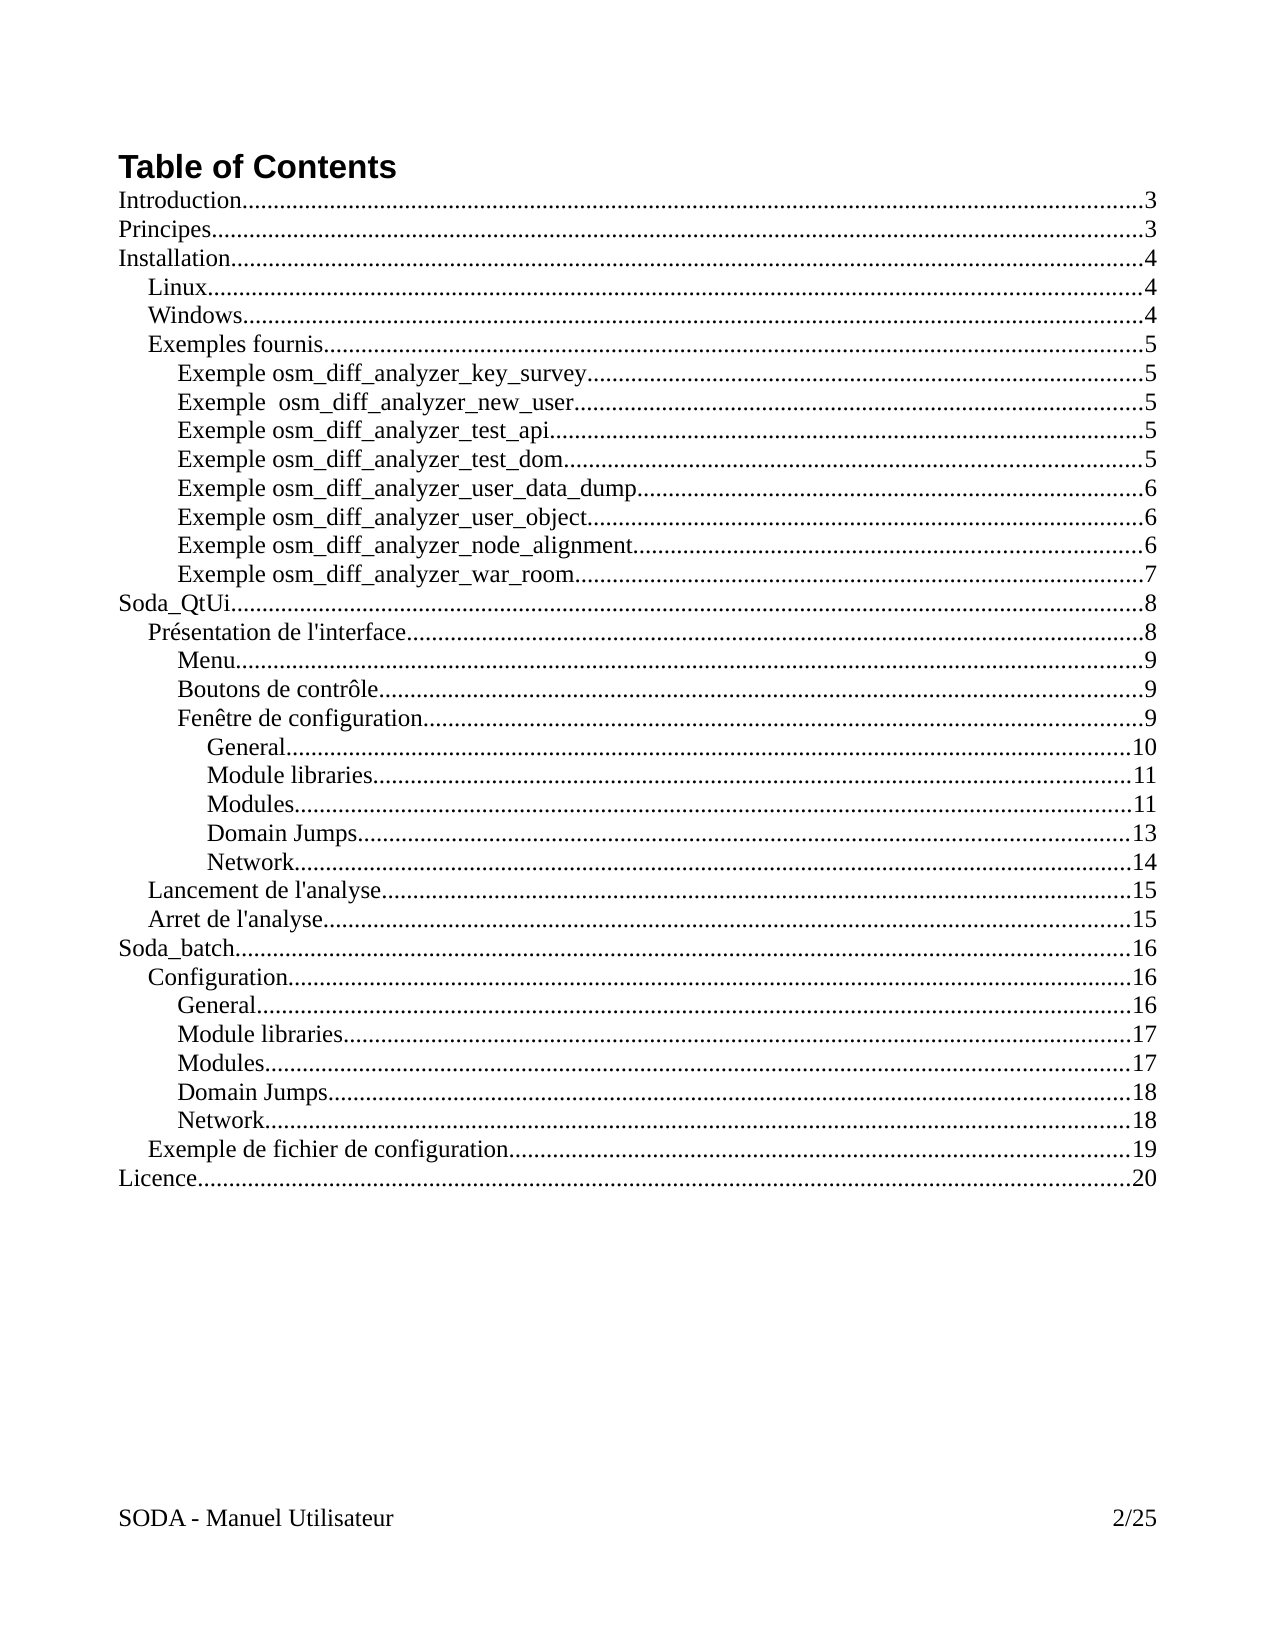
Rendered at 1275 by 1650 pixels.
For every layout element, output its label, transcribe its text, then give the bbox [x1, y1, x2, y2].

text Exemple osm_diff_analyzer_new_user 5 [177, 387, 1157, 415]
text Module libraries 11 [207, 760, 1157, 789]
text Exemple osm_diff_analyzer_test_dom 5 [177, 444, 1157, 473]
text Domain Jumps 13 [207, 818, 1157, 847]
text Exemple osm_diff_analyzer_user_object 6 [177, 502, 1157, 530]
text Windows 4 [148, 300, 1157, 329]
text Soda_QtUi 8 [118, 588, 1157, 617]
text Network 18 [177, 1105, 1157, 1134]
text Présentation de l'interface 8 [148, 617, 1157, 645]
text Modules 11 [207, 789, 1157, 818]
text Installation 4 [118, 243, 1157, 272]
text Exemple osm_diff_analyzer_war_room 7 [177, 559, 1157, 588]
text Principes 3 [118, 214, 1157, 243]
text Fenêtre de configuration 9 [177, 703, 1157, 732]
text Exemples fournis 5 [148, 329, 1157, 358]
text Arret de l'analyse 15 [148, 904, 1157, 933]
text Exemple osm_diff_analyzer_node_alignment 6 [177, 530, 1157, 559]
text General 10 [207, 732, 1157, 760]
text Domain Jumps 18 [177, 1077, 1157, 1105]
text Modules 17 [177, 1048, 1157, 1077]
text Exemple osm_diff_analyzer_user_data_dump 6 [177, 473, 1157, 502]
text Introduction 3 [118, 185, 1157, 214]
text Lancement de l'analyse 15 [148, 875, 1157, 904]
text Exemple osm_diff_analyzer_key_survey 5 [177, 358, 1157, 387]
text Exemple de fichier de configuration 19 [148, 1134, 1157, 1163]
subtitle Table of Contents [118, 147, 1157, 185]
text General 16 [177, 990, 1157, 1019]
text Network 14 [207, 847, 1157, 875]
text Configuration 16 [148, 962, 1157, 990]
text Licence 20 [118, 1163, 1157, 1192]
text Soda_batch 16 [118, 933, 1157, 962]
text Exemple osm_diff_analyzer_test_api 5 [177, 415, 1157, 444]
text Boutons de contrôle 9 [177, 674, 1157, 703]
text Module libraries 17 [177, 1019, 1157, 1048]
text Linux 4 [148, 272, 1157, 300]
text Menu 9 [177, 645, 1157, 674]
